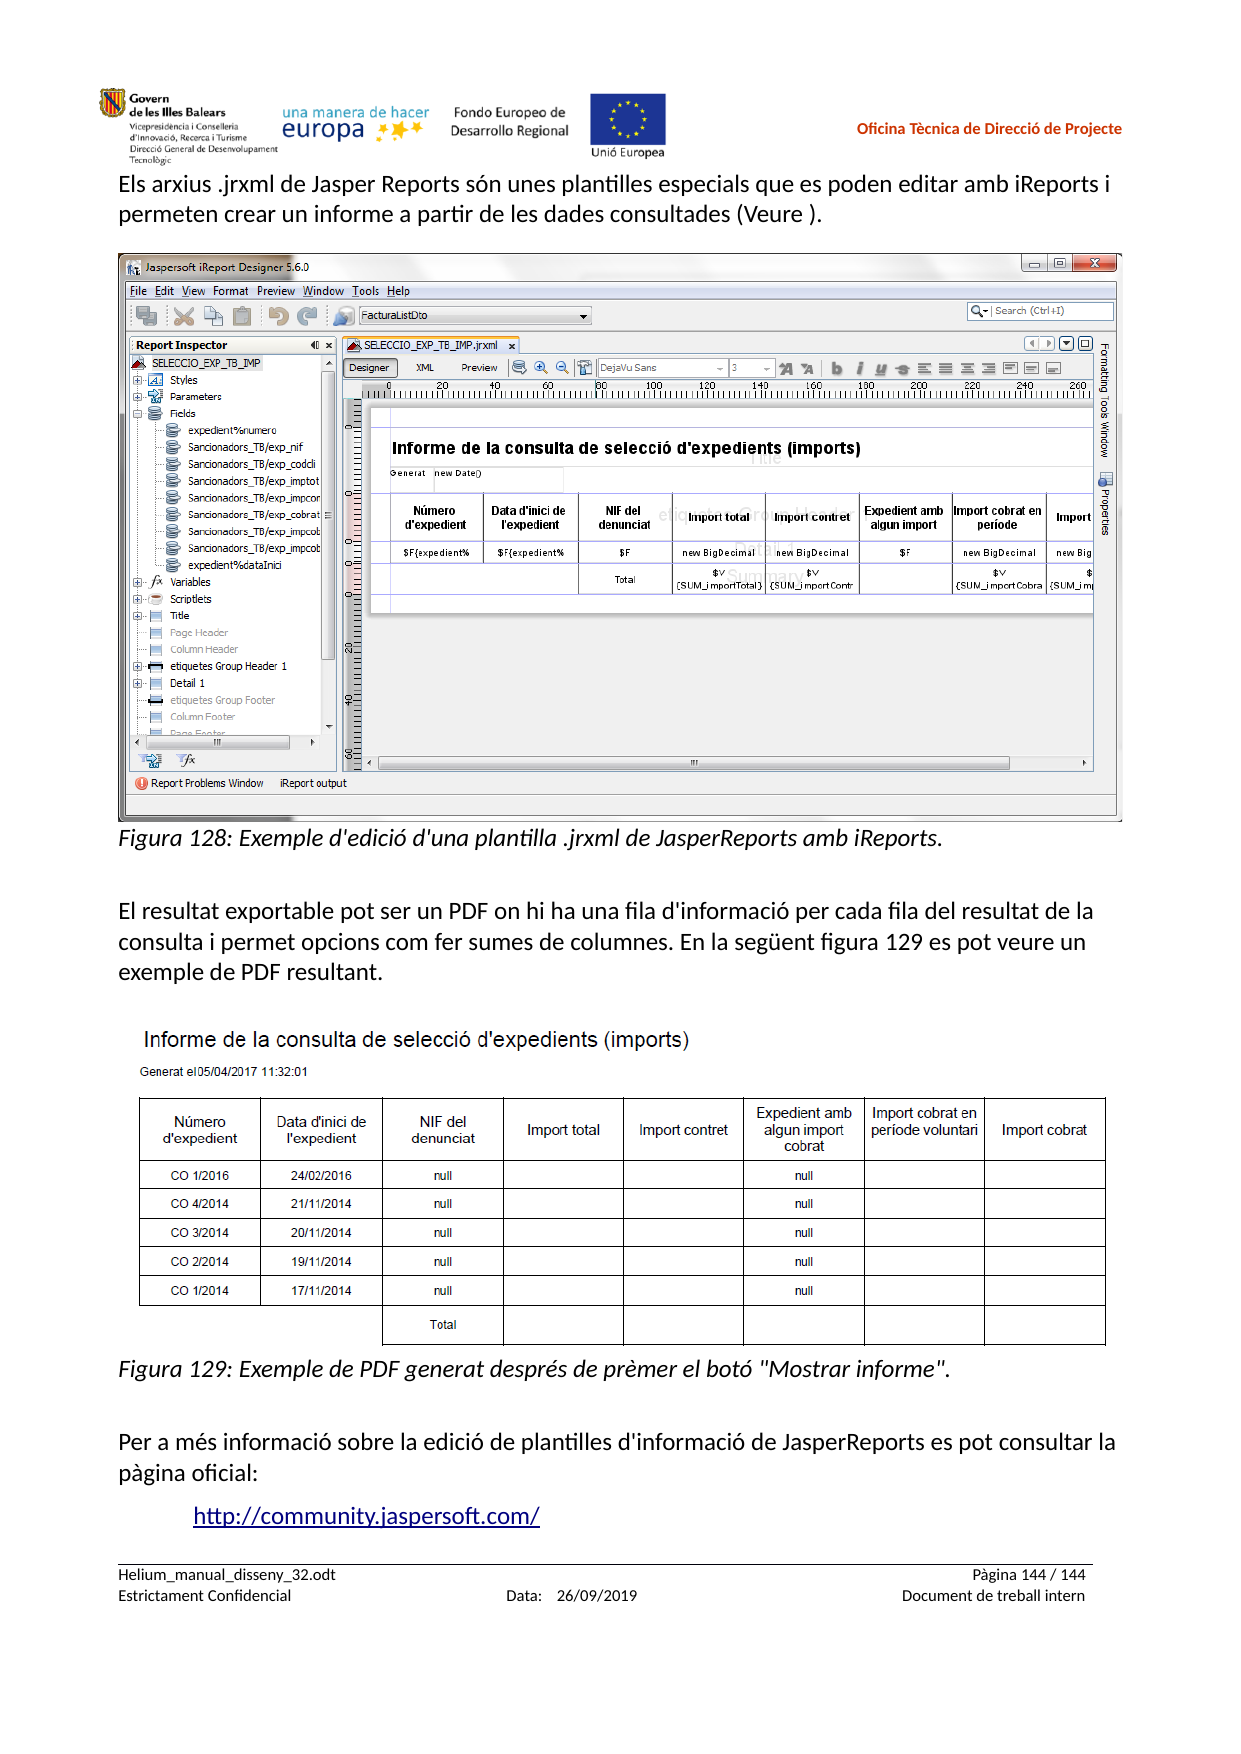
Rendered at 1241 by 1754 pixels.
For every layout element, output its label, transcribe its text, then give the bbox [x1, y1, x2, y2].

text Els arxius .jrxml de Jasper Reports són unes plantilles especials que es poden editar amb iReports i permeten crear un informe a partir de les dades consultades (Veure ). [118, 168, 1122, 229]
text http://community.jaspersoft.com/ [118, 1500, 1122, 1531]
picture [118, 1011, 1123, 1353]
text Figura 128: Exemple d'edició d'una plantilla .jrxml de JasperReports amb iReports. [118, 822, 1122, 852]
text Per a més informació sobre la edició de plantilles d'informació de JasperReports es pot consultar la pàgina oficial: [118, 1427, 1122, 1488]
text El resultat exportable pot ser un PDF on hi ha una fila d'informació per cada fila del resultat de la consulta i permet opcions com fer sumes de columnes. En la següent figura 129 es pot veure un exemple de PDF resultant. [118, 895, 1122, 987]
text Figura 129: Exemple de PDF generat després de prèmer el botó "Mostrar informe". [118, 1353, 1122, 1383]
picture [118, 253, 1123, 822]
picture [99, 87, 668, 166]
